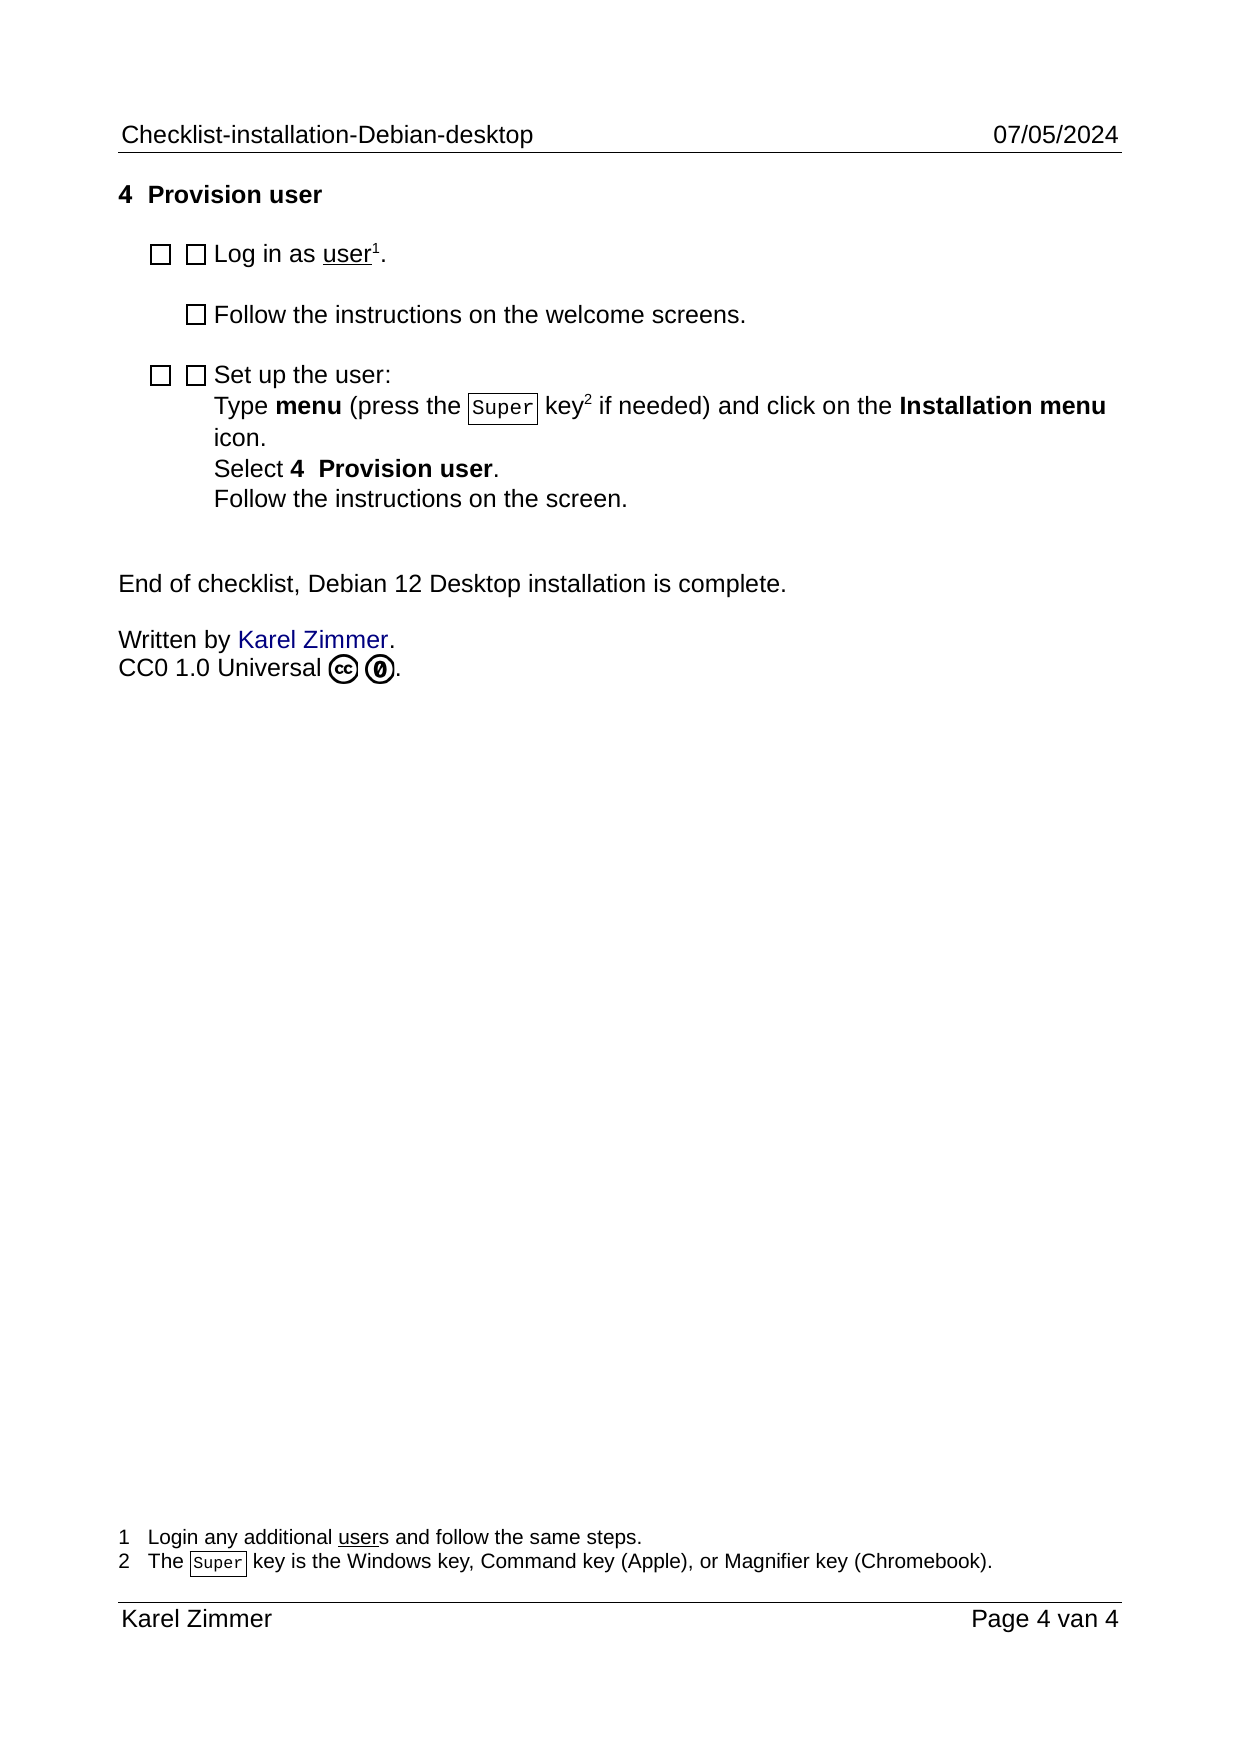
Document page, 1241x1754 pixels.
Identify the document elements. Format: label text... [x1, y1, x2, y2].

table_header [142, 239, 177, 269]
table_cell [213, 269, 1122, 300]
table_cell [118, 269, 142, 300]
picture [365, 654, 395, 684]
table_cell [177, 269, 213, 300]
table_cell Select 4 Provision user. [213, 454, 1122, 484]
table_cell Type menu (press the Super key if needed) and click on the Installation menu icon. [213, 391, 1122, 453]
list Provision user [118, 177, 1122, 211]
table_cell [118, 391, 142, 453]
text CC0 1.0 Universal [118, 654, 328, 684]
picture [328, 654, 358, 684]
table_cell [142, 391, 177, 453]
table_cell [142, 484, 177, 514]
table_header [118, 239, 142, 269]
text Written by Karel Zimmer. [118, 626, 1122, 654]
table_cell [142, 330, 177, 360]
table_cell [118, 360, 142, 391]
table_cell [177, 391, 213, 453]
table_cell [177, 484, 213, 514]
table_cell [118, 300, 142, 330]
table_cell [118, 454, 142, 484]
table_cell [118, 330, 142, 360]
table_cell [177, 330, 213, 360]
table_cell [142, 300, 177, 330]
table_cell [213, 330, 1122, 360]
table_cell [142, 454, 177, 484]
table_cell [142, 269, 177, 300]
text . [395, 654, 1122, 684]
table_cell Set up the user: [213, 360, 1122, 391]
table_cell [177, 300, 213, 330]
text End of checklist, Debian 12 Desktop installation is complete. [118, 570, 1122, 598]
table_cell Follow the instructions on the welcome screens. [213, 300, 1122, 330]
table_header [177, 239, 213, 269]
table_cell [177, 360, 213, 391]
table_header Log in as USER. [213, 239, 1122, 269]
table_cell [118, 484, 142, 514]
table_cell [177, 454, 213, 484]
table_cell [142, 360, 177, 391]
table_cell Follow the instructions on the screen. [213, 484, 1122, 514]
